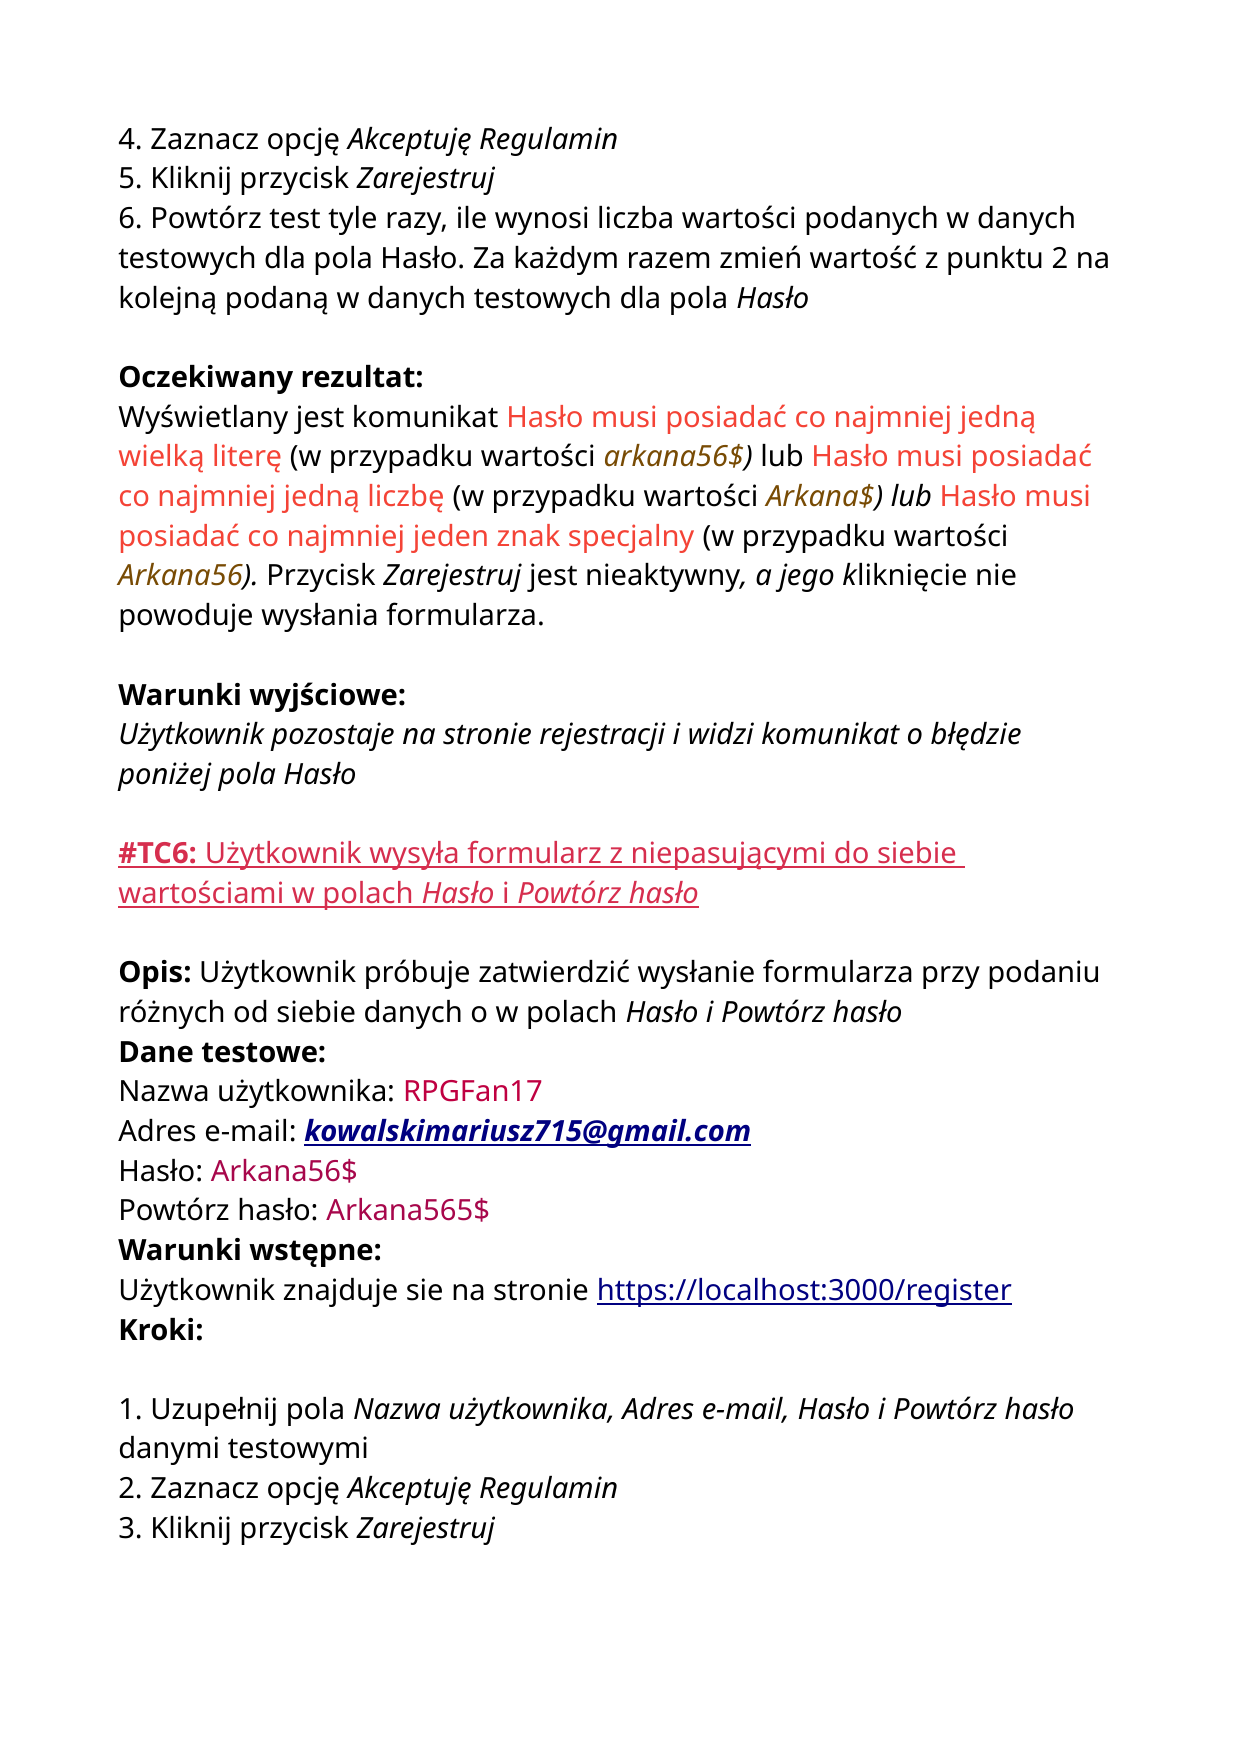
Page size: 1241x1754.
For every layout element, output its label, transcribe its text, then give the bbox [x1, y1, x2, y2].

text 6. Powtórz test tyle razy, ile wynosi liczba wartości podanych w danych testowych dla pola Hasło. Za każdym razem zmień wartość z punktu 2 na kolejną podaną w danych testowych dla pola Hasło [118, 197, 1122, 317]
text 5. Kliknij przycisk Zarejestruj [118, 158, 1122, 197]
text #TC6: Użytkownik wysyła formularz z niepasującymi do siebie wartościami w polach Hasło i Powtórz hasło [118, 832, 1122, 912]
text Hasło: Arkana56$ [118, 1150, 1122, 1190]
text Powtórz hasło: Arkana565$ [118, 1190, 1122, 1229]
text Nazwa użytkownika: RPGFan17 [118, 1071, 1122, 1110]
text Kroki: [118, 1309, 1122, 1348]
text Użytkownik pozostaje na stronie rejestracji i widzi komunikat o błędzie poniżej pola Hasło [118, 713, 1122, 793]
text 2. Zaznacz opcję Akceptuję Regulamin [118, 1467, 1122, 1507]
text 4. Zaznacz opcję Akceptuję Regulamin [118, 118, 1122, 158]
text Wyświetlany jest komunikat Hasło musi posiadać co najmniej jedną wielką literę (w przypadku wartości arkana56$) lub Hasło musi posiadać co najmniej jedną liczbę (w przypadku wartości Arkana$) lub Hasło musi posiadać co najmniej jeden znak specjalny (w przypadku wartości Arkana56). Przycisk Zarejestruj jest nieaktywny, a jego kliknięcie nie powoduje wysłania formularza. [118, 396, 1122, 634]
text Oczekiwany rezultat: [118, 356, 1122, 396]
text Dane testowe: [118, 1031, 1122, 1071]
text Adres e-mail: kowalskimariusz715@gmail.com [118, 1110, 1122, 1150]
text 1. Uzupełnij pola Nazwa użytkownika, Adres e-mail, Hasło i Powtórz hasło danymi testowymi [118, 1388, 1122, 1467]
text 3. Kliknij przycisk Zarejestruj [118, 1507, 1122, 1547]
text Opis: Użytkownik próbuje zatwierdzić wysłanie formularza przy podaniu różnych od siebie danych o w polach Hasło i Powtórz hasło [118, 952, 1122, 1031]
text Warunki wstępne: [118, 1229, 1122, 1269]
text Użytkownik znajduje sie na stronie https://localhost:3000/register [118, 1269, 1122, 1309]
text Warunki wyjściowe: [118, 674, 1122, 713]
